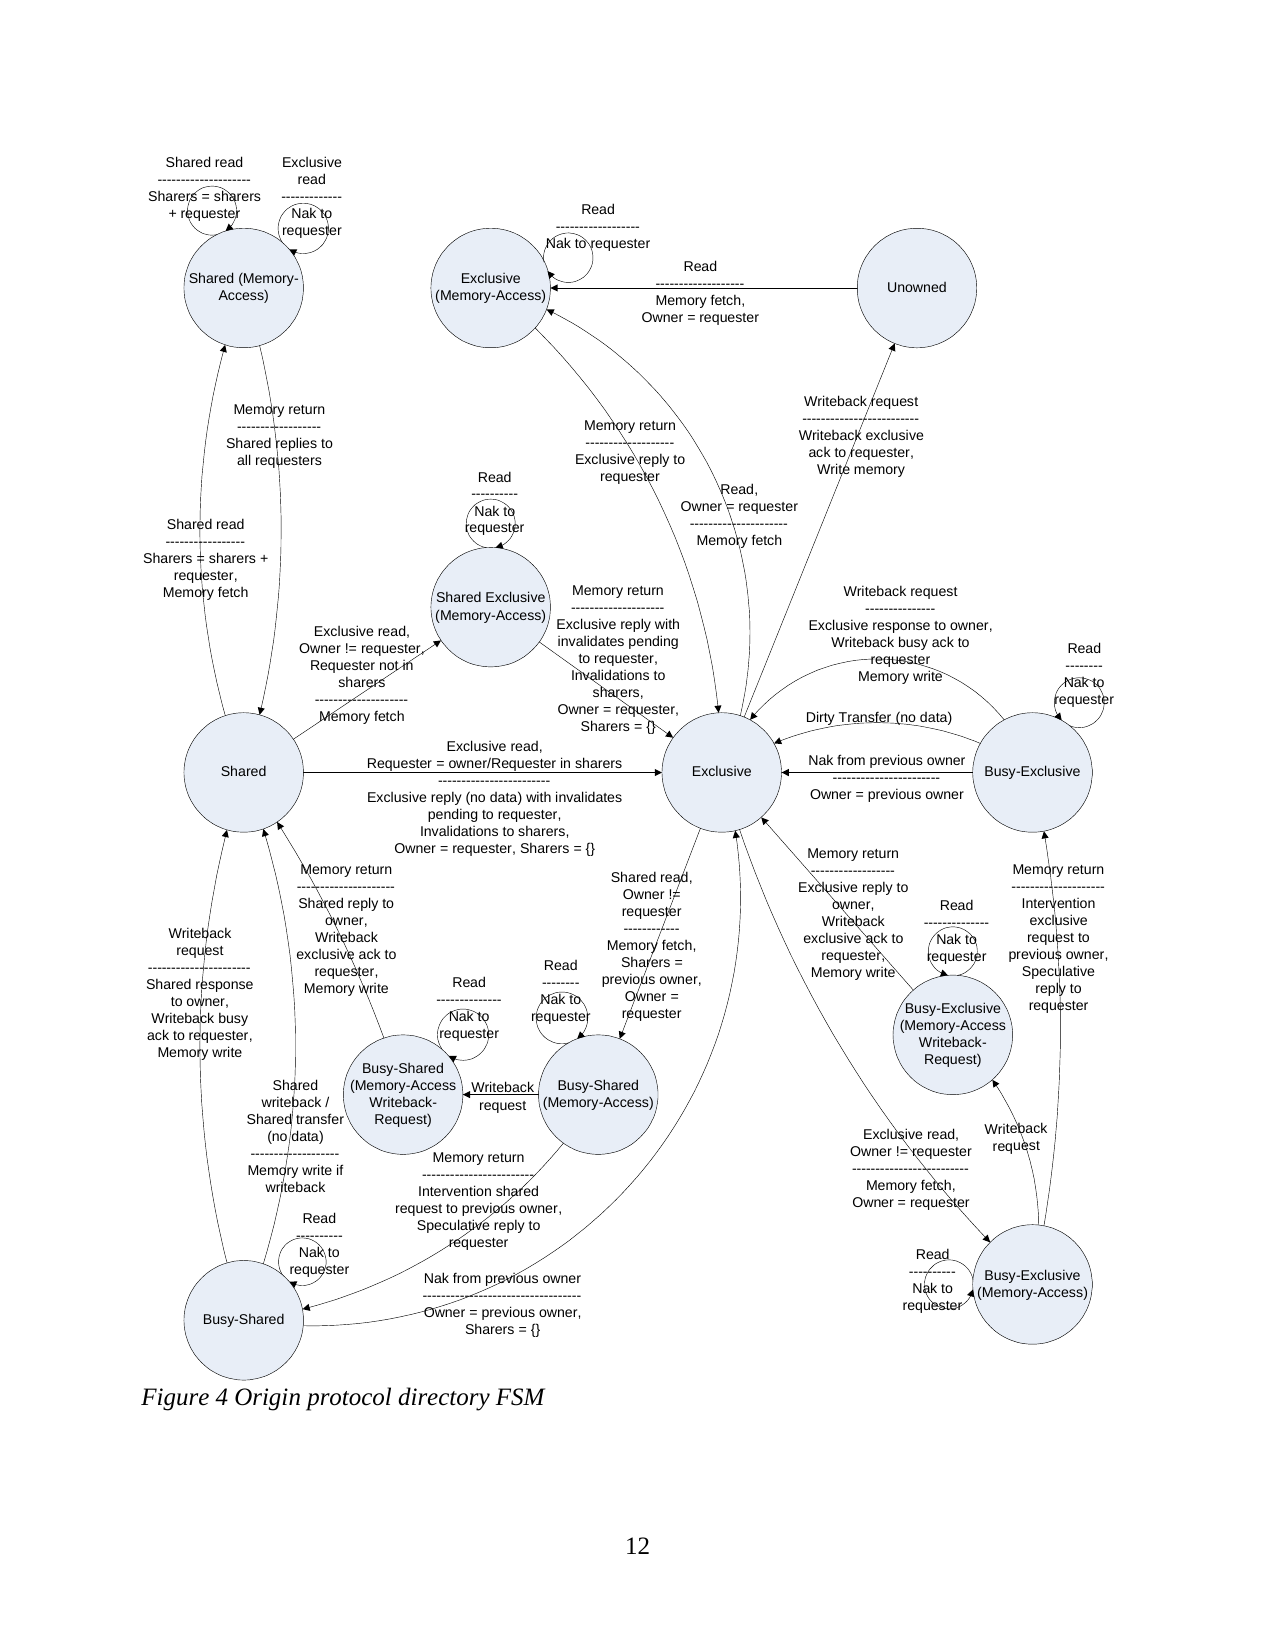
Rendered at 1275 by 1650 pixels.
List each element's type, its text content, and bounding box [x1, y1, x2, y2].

text [141, 1411, 1116, 1497]
text Figure 4 Origin protocol directory FSM [141, 150, 1116, 1411]
